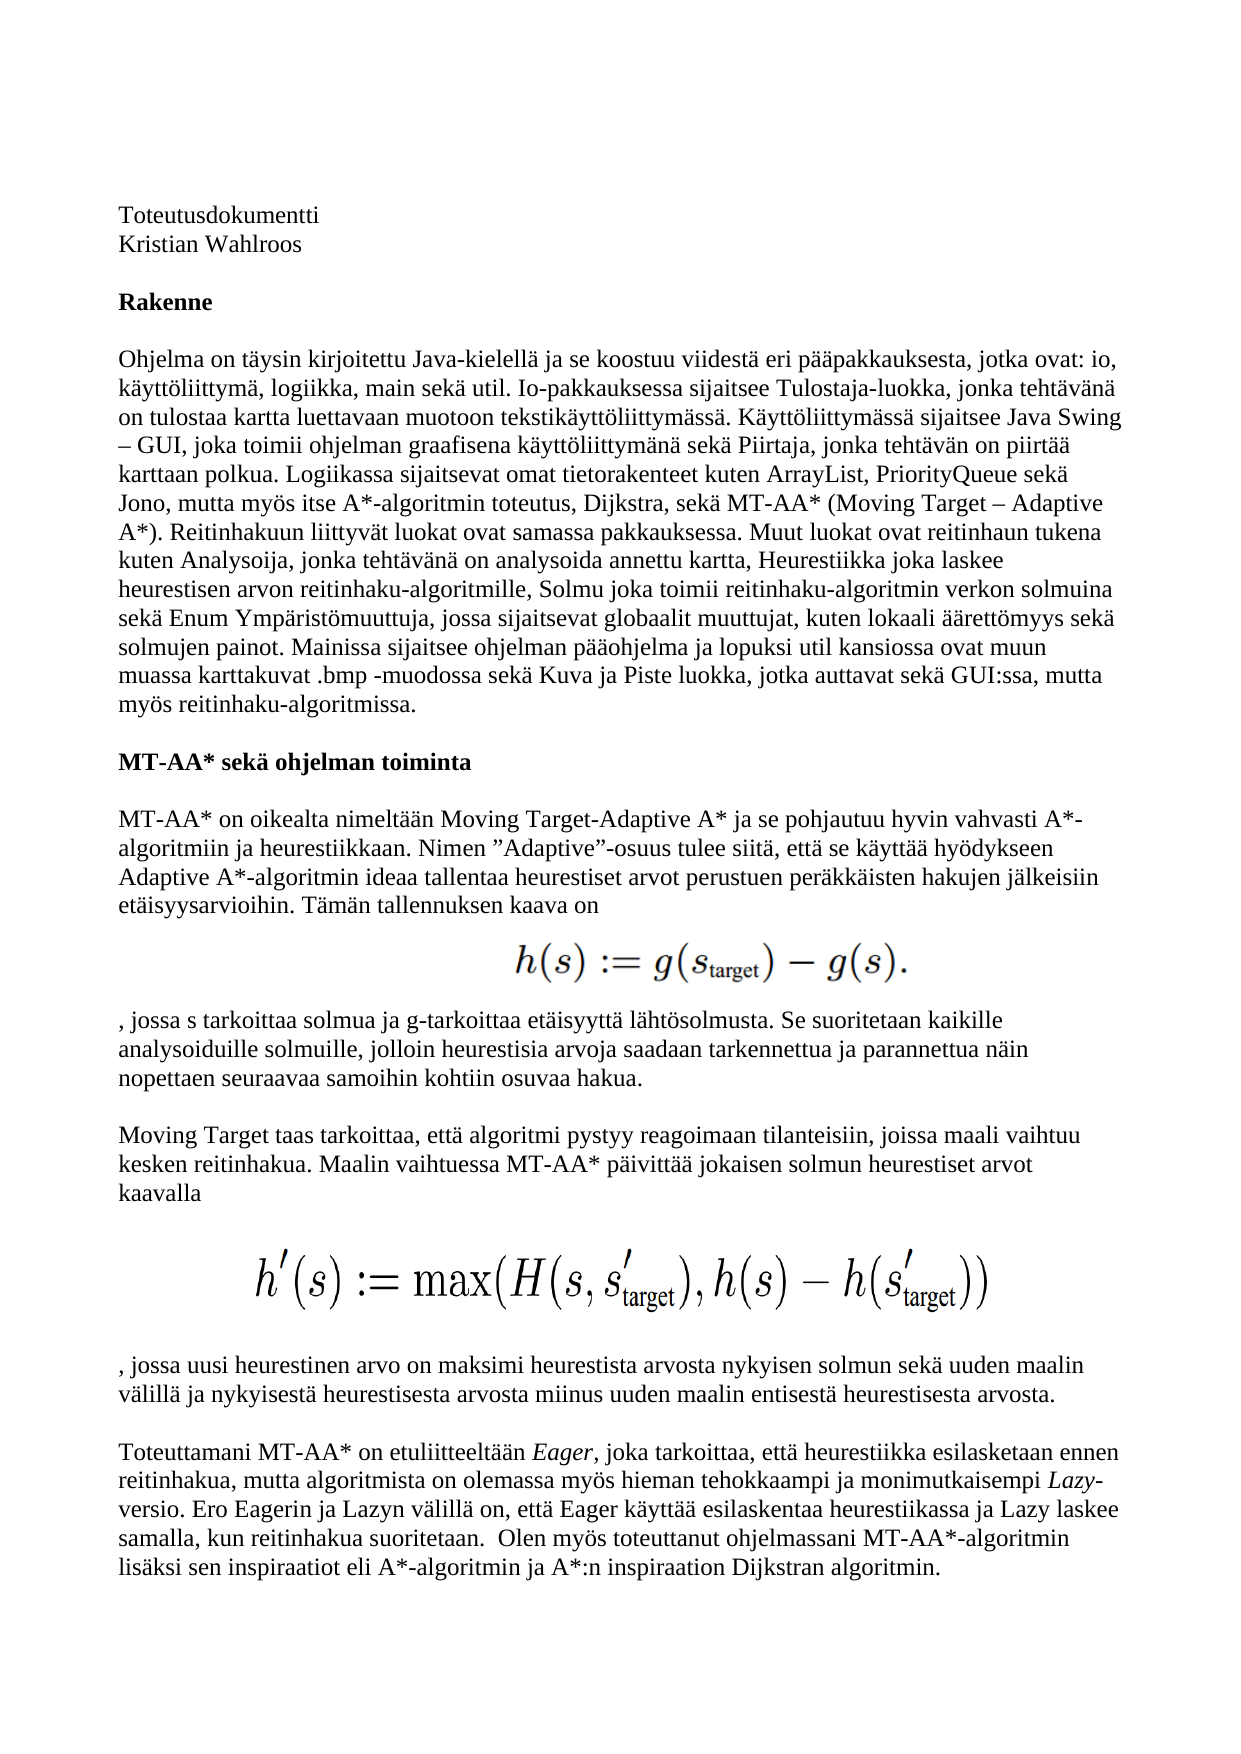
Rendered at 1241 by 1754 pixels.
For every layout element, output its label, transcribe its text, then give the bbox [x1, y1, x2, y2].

text Moving Target taas tarkoittaa, että algoritmi pystyy reagoimaan tilanteisiin, joissa maali vaihtuu kesken reitinhakua. Maalin vaihtuessa MT-AA* päivittää jokaisen solmun heurestiset arvot kaavalla [118, 1120, 1122, 1207]
text Rakenne [118, 287, 1122, 315]
text , jossa uusi heurestinen arvo on maksimi heurestista arvosta nykyisen solmun sekä uuden maalin välillä ja nykyisestä heurestisesta arvosta miinus uuden maalin entisestä heurestisesta arvosta. [118, 1350, 1122, 1408]
text Ohjelma on täysin kirjoitettu Java-kielellä ja se koostuu viidestä eri pääpakkauksesta, jotka ovat: io, käyttöliittymä, logiikka, main sekä util. Io-pakkauksessa sijaitsee Tulostaja-luokka, jonka tehtävänä on tulostaa kartta luettavaan muotoon tekstikäyttöliittymässä. Käyttöliittymässä sijaitsee Java Swing – GUI, joka toimii ohjelman graafisena käyttöliittymänä sekä Piirtaja, jonka tehtävän on piirtää karttaan polkua. Logiikassa sijaitsevat omat tietorakenteet kuten ArrayList, PriorityQueue sekä Jono, mutta myös itse A*-algoritmin toteutus, Dijkstra, sekä MT-AA* (Moving Target – Adaptive A*). Reitinhakuun liittyvät luokat ovat samassa pakkauksessa. Muut luokat ovat reitinhaun tukena kuten Analysoija, jonka tehtävänä on analysoida annettu kartta, Heurestiikka joka laskee heurestisen arvon reitinhaku-algoritmille, Solmu joka toimii reitinhaku-algoritmin verkon solmuina sekä Enum Ympäristömuuttuja, jossa sijaitsevat globaalit muuttujat, kuten lokaali äärettömyys sekä solmujen painot. Mainissa sijaitsee ohjelman pääohjelma ja lopuksi util kansiossa ovat muun muassa karttakuvat .bmp -muodossa sekä Kuva ja Piste luokka, jotka auttavat sekä GUI:ssa, mutta myös reitinhaku-algoritmissa. [118, 344, 1122, 718]
text MT-AA* sekä ohjelman toiminta [118, 747, 1122, 775]
text Toteuttamani MT-AA* on etuliitteeltään Eager, joka tarkoittaa, että heurestiikka esilasketaan ennen reitinhakua, mutta algoritmista on olemassa myös hieman tehokkaampi ja monimutkaisempi Lazy-versio. Ero Eagerin ja Lazyn välillä on, että Eager käyttää esilaskentaa heurestiikassa ja Lazy laskee samalla, kun reitinhakua suoritetaan. Olen myös toteuttanut ohjelmassani MT-AA*-algoritmin lisäksi sen inspiraatiot eli A*-algoritmin ja A*:n inspiraation Dijkstran algoritmin. [118, 1437, 1122, 1580]
text MT-AA* on oikealta nimeltään Moving Target-Adaptive A* ja se pohjautuu hyvin vahvasti A*-algoritmiin ja heurestiikkaan. Nimen ”Adaptive”-osuus tulee siitä, että se käyttää hyödykseen Adaptive A*-algoritmin ideaa tallentaa heurestiset arvot perustuen peräkkäisten hakujen jälkeisiin etäisyysarvioihin. Tämän tallennuksen kaava on [118, 804, 1122, 919]
text , jossa s tarkoittaa solmua ja g-tarkoittaa etäisyyttä lähtösolmusta. Se suoritetaan kaikille analysoiduille solmuille, jolloin heurestisia arvoja saadaan tarkennettua ja parannettua näin nopettaen seuraavaa samoihin kohtiin osuvaa hakua. [118, 1005, 1122, 1092]
picture [237, 1235, 1003, 1330]
picture [496, 935, 919, 1005]
